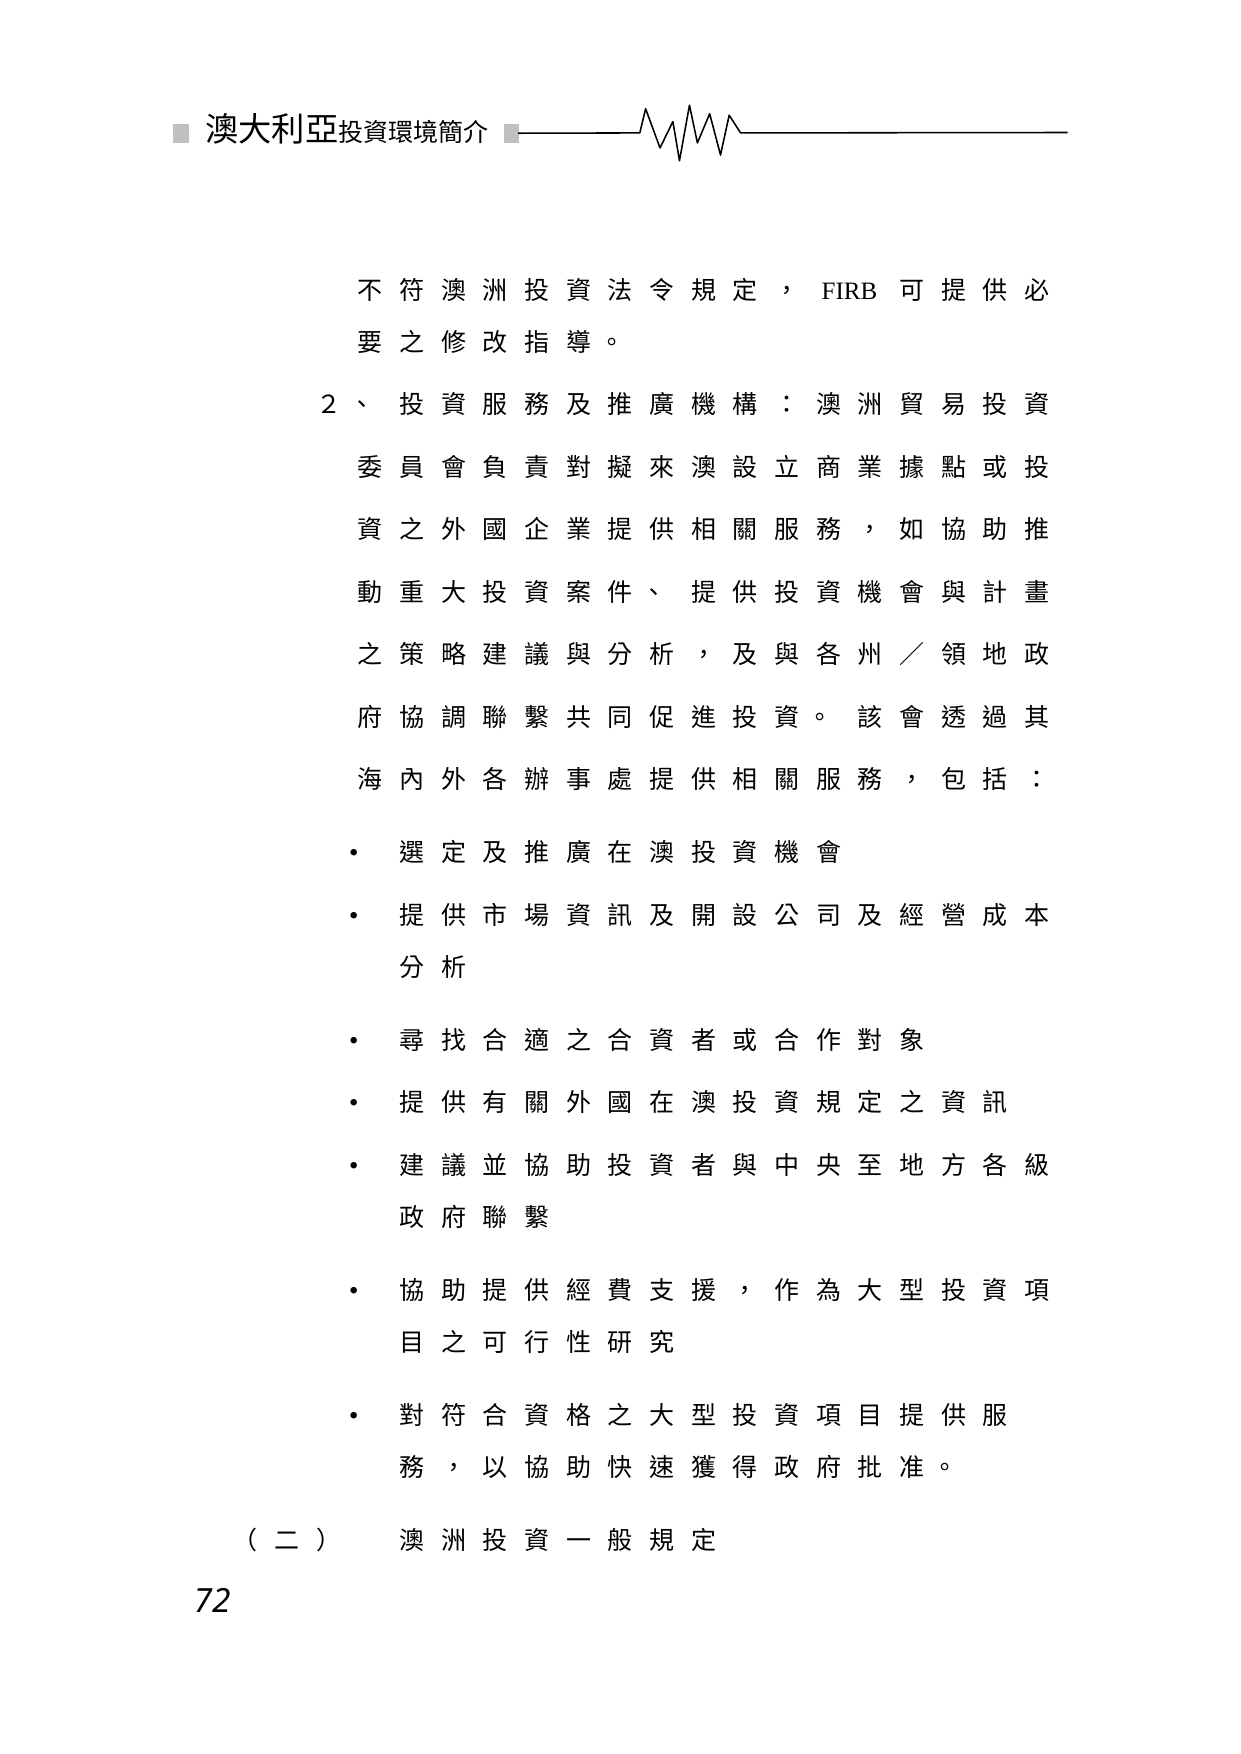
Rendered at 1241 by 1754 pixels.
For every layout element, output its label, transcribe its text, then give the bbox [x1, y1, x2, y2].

subtitle （二） 澳洲投資一般規定 [207, 1486, 1058, 1549]
list 對符合資格之大型投資項目提供服務，以協助快速獲得政府批准。 [330, 1361, 1058, 1486]
list 選定及推廣在澳投資機會 [330, 799, 1058, 861]
subtitle 不符澳洲投資法令規定，FIRB可提供必要之修改指導。 [281, 236, 1058, 361]
list 提供有關外國在澳投資規定之資訊 [330, 1049, 1058, 1111]
list 尋找合適之合資者或合作對象 [330, 986, 1058, 1049]
list 建議並協助投資者與中央至地方各級政府聯繫 [330, 1111, 1058, 1236]
list 協助提供經費支援，作為大型投資項目之可行性研究 [330, 1236, 1058, 1361]
list 提供市場資訊及開設公司及經營成本分析 [330, 861, 1058, 986]
subtitle ２、投資服務及推廣機構：澳洲貿易投資委員會負責對擬來澳設立商業據點或投資之外國企業提供相關服務，如協助推動重大投資案件、提供投資機會與計畫之策略建議與分析，及與各州／領地政府協調聯繫共同促進投資。該會透過其海內外各辦事處提供相關服務，包括： [281, 361, 1058, 799]
